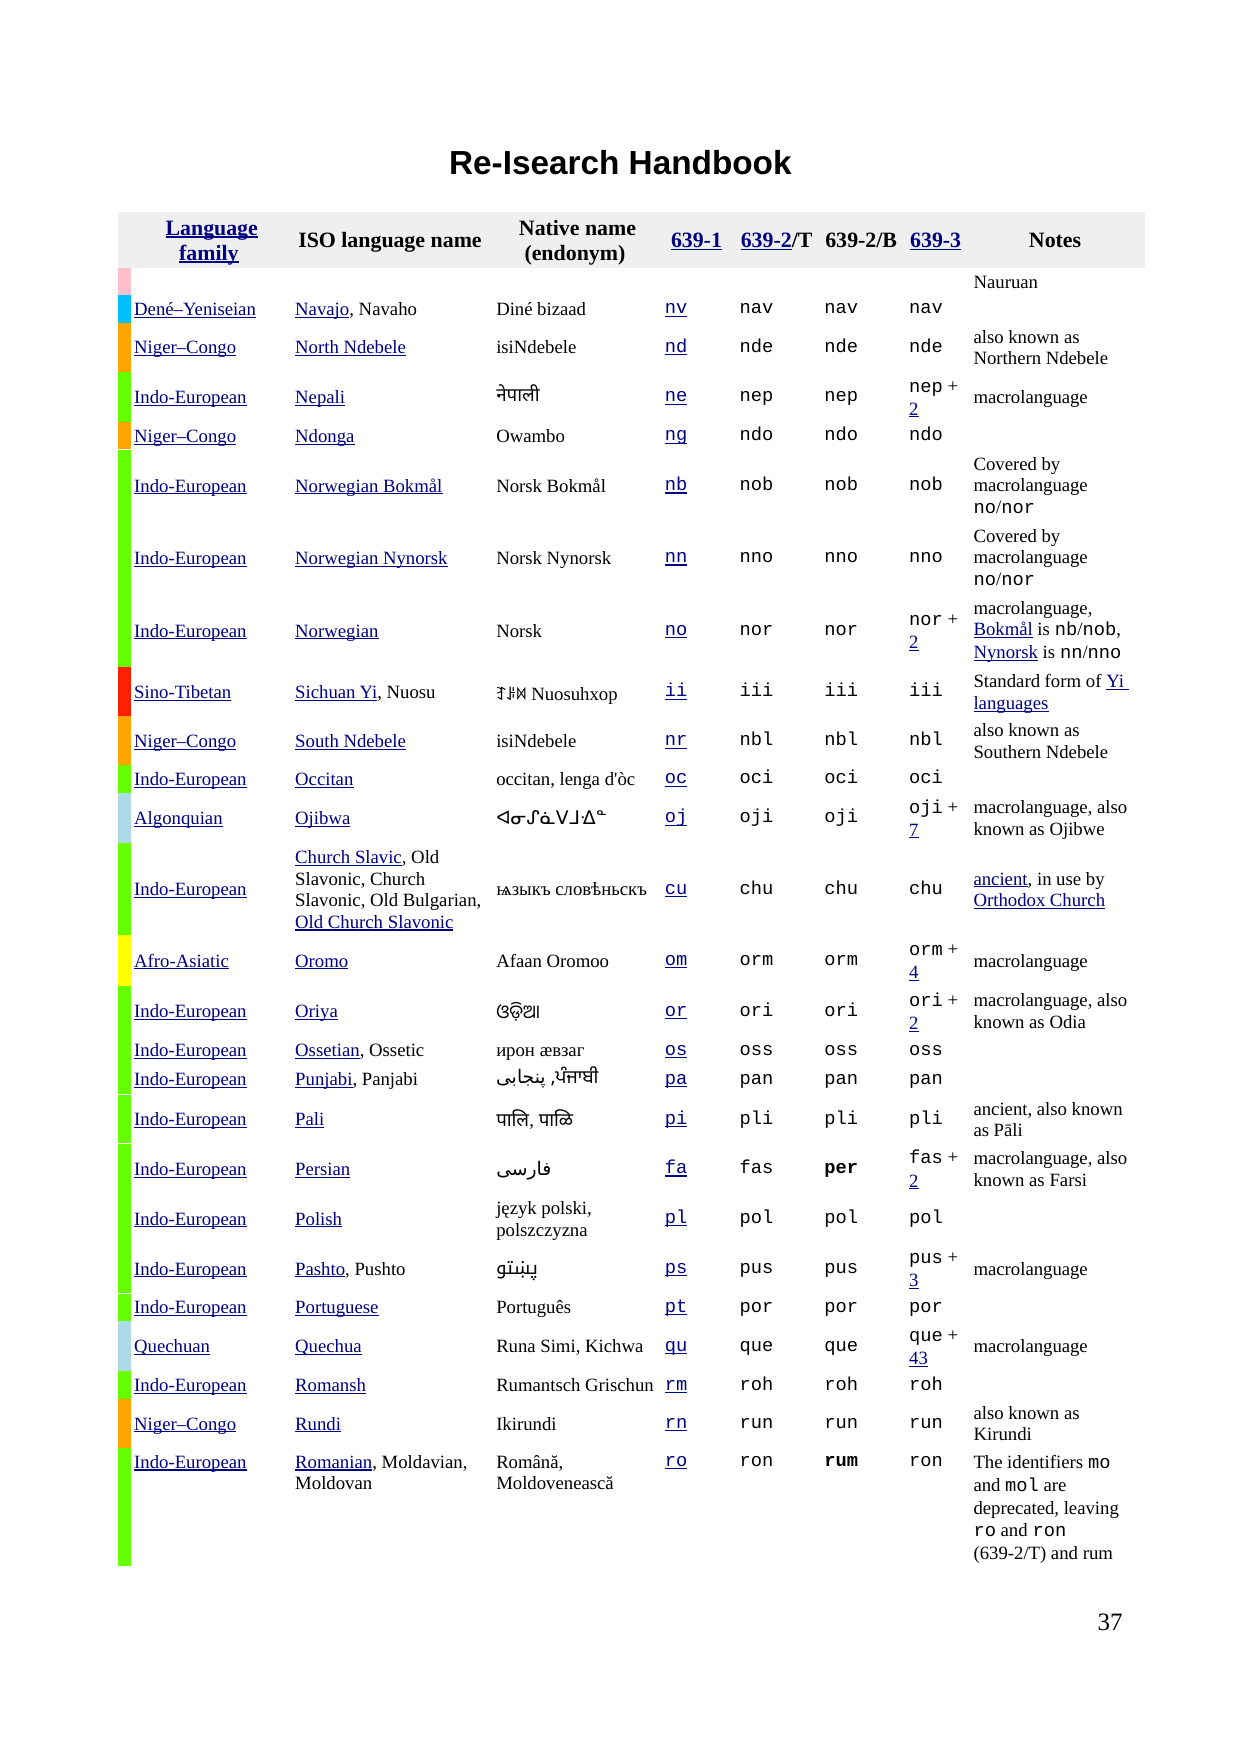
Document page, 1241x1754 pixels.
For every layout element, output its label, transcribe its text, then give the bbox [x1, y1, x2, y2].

table_cell [970, 295, 1145, 323]
table_cell Covered by macrolanguage no/nor [970, 522, 1145, 594]
table_cell Quechua [292, 1321, 493, 1371]
table_header Language family [131, 212, 292, 268]
table_cell Norwegian Nynorsk [292, 522, 493, 594]
table_cell [118, 1294, 131, 1321]
table_cell Algonquian [131, 793, 292, 843]
table_cell ro [662, 1448, 736, 1566]
table_cell chu [821, 843, 906, 935]
table_cell nbl [821, 716, 906, 765]
table_cell pa [662, 1064, 736, 1094]
table_cell [118, 765, 131, 793]
table_cell Church Slavic, Old Slavonic, Church Slavonic, Old Bulgarian, Old Church Slavonic [292, 843, 493, 935]
table_cell ori [736, 986, 821, 1036]
table_cell per [821, 1144, 906, 1194]
table_cell rm [662, 1371, 736, 1399]
table_cell język polski, polszczyzna [493, 1194, 662, 1243]
table_cell ndo [906, 422, 970, 449]
table_cell nn [662, 522, 736, 594]
table_cell Afro-Asiatic [131, 935, 292, 986]
table_cell chu [906, 843, 970, 935]
table_cell pli [736, 1095, 821, 1143]
table_cell nde [821, 323, 906, 372]
table_cell Ossetian, Ossetic [292, 1036, 493, 1064]
table_cell or [662, 986, 736, 1036]
table_cell oss [821, 1036, 906, 1064]
table_cell [118, 716, 131, 765]
table_cell Sino-Tibetan [131, 667, 292, 716]
table_cell nbl [736, 716, 821, 765]
table_cell [118, 594, 131, 667]
table_cell rum [821, 1448, 906, 1566]
table_cell oci [906, 765, 970, 793]
table_cell nob [906, 450, 970, 522]
table_cell iii [821, 667, 906, 716]
table_cell pus + 3 [906, 1243, 970, 1293]
table_cell nor + 2 [906, 594, 970, 667]
table_cell macrolanguage, Bokmål is nb/nob, Nynorsk is nn/nno [970, 594, 1145, 667]
table_cell [970, 1036, 1145, 1064]
table_cell Nauruan [970, 268, 1145, 295]
table_cell nav [906, 295, 970, 323]
table_cell [118, 323, 131, 372]
table_cell ancient, in use by Orthodox Church [970, 843, 1145, 935]
table_cell Indo-European [131, 1064, 292, 1094]
table_cell pan [906, 1064, 970, 1094]
table_cell Indo-European [131, 1194, 292, 1243]
table_cell Oromo [292, 935, 493, 986]
table_cell qu [662, 1321, 736, 1371]
table_cell nno [906, 522, 970, 594]
table_cell orm + 4 [906, 935, 970, 986]
table_cell pus [736, 1243, 821, 1293]
table_cell nd [662, 323, 736, 372]
table_cell [821, 268, 906, 295]
table_cell Português [493, 1294, 662, 1321]
table_cell [118, 1194, 131, 1243]
table_cell [118, 667, 131, 716]
table_cell ori [821, 986, 906, 1036]
table_cell pol [736, 1194, 821, 1243]
table_cell Niger–Congo [131, 422, 292, 449]
table_cell Indo-European [131, 522, 292, 594]
table_cell [970, 1194, 1145, 1243]
table_cell [970, 1371, 1145, 1399]
table_cell cu [662, 843, 736, 935]
table_cell नेपाली [493, 372, 662, 422]
table_cell [118, 450, 131, 522]
table_cell Norsk Bokmål [493, 450, 662, 522]
table_cell Nepali [292, 372, 493, 422]
table_cell macrolanguage, also known as Ojibwe [970, 793, 1145, 843]
table_cell Indo-European [131, 1448, 292, 1566]
table_cell no [662, 594, 736, 667]
table_cell [736, 268, 821, 295]
table_cell Afaan Oromoo [493, 935, 662, 986]
table_cell oci [821, 765, 906, 793]
table_cell por [821, 1294, 906, 1321]
table_header 639-1 [662, 212, 736, 268]
table_cell South Ndebele [292, 716, 493, 765]
table_cell Punjabi, Panjabi [292, 1064, 493, 1094]
table_cell iii [736, 667, 821, 716]
table_cell iii [906, 667, 970, 716]
table_cell [118, 372, 131, 422]
table_cell [970, 765, 1145, 793]
table_cell North Ndebele [292, 323, 493, 372]
table_cell nor [736, 594, 821, 667]
table_cell [118, 1448, 131, 1566]
table_cell [118, 1371, 131, 1399]
table_cell also known as Southern Ndebele [970, 716, 1145, 765]
table_cell macrolanguage [970, 935, 1145, 986]
table_header Native name (endonym) [493, 212, 662, 268]
table_cell nep [736, 372, 821, 422]
table_cell pol [821, 1194, 906, 1243]
table_cell rn [662, 1399, 736, 1448]
table_cell [118, 1036, 131, 1064]
table_cell Standard form of Yi languages [970, 667, 1145, 716]
table_cell oc [662, 765, 736, 793]
table_cell [970, 422, 1145, 449]
table_cell [118, 1144, 131, 1194]
table_cell roh [906, 1371, 970, 1399]
table_cell [118, 986, 131, 1036]
table_cell macrolanguage, also known as Farsi [970, 1144, 1145, 1194]
table_cell ଓଡ଼ିଆ [493, 986, 662, 1036]
table_cell also known as Kirundi [970, 1399, 1145, 1448]
table_cell ng [662, 422, 736, 449]
table_cell ori + 2 [906, 986, 970, 1036]
table_cell Owambo [493, 422, 662, 449]
table_cell que [736, 1321, 821, 1371]
table_cell [493, 268, 662, 295]
table_cell Niger–Congo [131, 1399, 292, 1448]
table_cell ron [906, 1448, 970, 1566]
table_cell Quechuan [131, 1321, 292, 1371]
table_cell ron [736, 1448, 821, 1566]
table_cell pl [662, 1194, 736, 1243]
table_cell Pashto, Pushto [292, 1243, 493, 1293]
table_cell [118, 1243, 131, 1293]
table_cell por [736, 1294, 821, 1321]
table_cell macrolanguage, also known as Odia [970, 986, 1145, 1036]
table_cell nde [736, 323, 821, 372]
table_cell nr [662, 716, 736, 765]
table_cell [118, 843, 131, 935]
table_cell ndo [821, 422, 906, 449]
table_cell Norwegian Bokmål [292, 450, 493, 522]
table_header 639-3 [906, 212, 970, 268]
table_cell Indo-European [131, 1144, 292, 1194]
table_cell macrolanguage [970, 1321, 1145, 1371]
table_cell Diné bizaad [493, 295, 662, 323]
table_cell isiNdebele [493, 323, 662, 372]
table_cell pi [662, 1095, 736, 1143]
table_cell oci [736, 765, 821, 793]
table_cell [970, 1294, 1145, 1321]
table_cell پښتو [493, 1243, 662, 1293]
table_cell nbl [906, 716, 970, 765]
table_cell Indo-European [131, 1371, 292, 1399]
table_cell pan [736, 1064, 821, 1094]
table_header 639-2/T [736, 212, 821, 268]
table_cell Pali [292, 1095, 493, 1143]
table_cell [970, 1064, 1145, 1094]
table_cell por [906, 1294, 970, 1321]
table_cell run [821, 1399, 906, 1448]
table_cell que + 43 [906, 1321, 970, 1371]
table_cell [662, 268, 736, 295]
table_cell Ojibwa [292, 793, 493, 843]
table_cell ѩзыкъ словѣньскъ [493, 843, 662, 935]
table_cell Runa Simi, Kichwa [493, 1321, 662, 1371]
table_cell ᐊᓂᔑᓈᐯᒧᐎᓐ [493, 793, 662, 843]
table_cell nb [662, 450, 736, 522]
table_cell Sichuan Yi, Nuosu [292, 667, 493, 716]
table_cell pol [906, 1194, 970, 1243]
table_cell macrolanguage [970, 372, 1145, 422]
table_cell [118, 793, 131, 843]
table_cell fas [736, 1144, 821, 1194]
table_cell run [736, 1399, 821, 1448]
table_cell chu [736, 843, 821, 935]
table_cell Romanian, Moldavian, Moldovan [292, 1448, 493, 1566]
table_cell Navajo, Navaho [292, 295, 493, 323]
table_cell pli [906, 1095, 970, 1143]
table_cell ne [662, 372, 736, 422]
table_cell Indo-European [131, 1036, 292, 1064]
table_cell oss [906, 1036, 970, 1064]
table_cell nob [736, 450, 821, 522]
table_cell roh [821, 1371, 906, 1399]
table_cell [118, 268, 131, 295]
table_cell ирон ӕвзаг [493, 1036, 662, 1064]
table_cell nor [821, 594, 906, 667]
table_cell ndo [736, 422, 821, 449]
table_cell nep + 2 [906, 372, 970, 422]
table_cell pli [821, 1095, 906, 1143]
table_cell occitan, lenga d'òc [493, 765, 662, 793]
table_cell que [821, 1321, 906, 1371]
table_cell Indo-European [131, 1294, 292, 1321]
table_cell oji [736, 793, 821, 843]
table_cell The identifiers mo and mol are deprecated, leaving ro and ron (639-2/T) and rum [970, 1448, 1145, 1566]
table_cell Rundi [292, 1399, 493, 1448]
table_cell [118, 1095, 131, 1143]
table_cell Niger–Congo [131, 323, 292, 372]
table_cell [118, 295, 131, 323]
table_cell Portuguese [292, 1294, 493, 1321]
table_cell nav [821, 295, 906, 323]
table_cell oji + 7 [906, 793, 970, 843]
table_cell Indo-European [131, 1243, 292, 1293]
table_cell Română, Moldovenească [493, 1448, 662, 1566]
table_cell Romansh [292, 1371, 493, 1399]
table_cell Indo-European [131, 765, 292, 793]
table_header [118, 212, 131, 268]
table_cell oji [821, 793, 906, 843]
table_cell فارسی [493, 1144, 662, 1194]
table_cell pt [662, 1294, 736, 1321]
table_cell also known as Northern Ndebele [970, 323, 1145, 372]
table_cell पालि, पाळि [493, 1095, 662, 1143]
table_cell nde [906, 323, 970, 372]
table_cell Oriya [292, 986, 493, 1036]
table_cell [118, 522, 131, 594]
table_cell os [662, 1036, 736, 1064]
table_cell ps [662, 1243, 736, 1293]
table_cell isiNdebele [493, 716, 662, 765]
table_cell fa [662, 1144, 736, 1194]
table_cell [118, 935, 131, 986]
table_cell pan [821, 1064, 906, 1094]
table_cell macrolanguage [970, 1243, 1145, 1293]
table_cell orm [736, 935, 821, 986]
table_cell Covered by macrolanguage no/nor [970, 450, 1145, 522]
table_cell Ikirundi [493, 1399, 662, 1448]
table_cell [118, 1064, 131, 1094]
table_cell run [906, 1399, 970, 1448]
table_cell [118, 1399, 131, 1448]
table_cell Ndonga [292, 422, 493, 449]
table_cell om [662, 935, 736, 986]
table_cell pus [821, 1243, 906, 1293]
table_cell [906, 268, 970, 295]
table_cell oss [736, 1036, 821, 1064]
table_cell oj [662, 793, 736, 843]
table_cell nno [821, 522, 906, 594]
table_cell Norsk Nynorsk [493, 522, 662, 594]
table_cell ꆈꌠ꒿ Nuosuhxop [493, 667, 662, 716]
table_cell [131, 268, 292, 295]
table_cell Indo-European [131, 372, 292, 422]
table_cell Persian [292, 1144, 493, 1194]
table_cell nep [821, 372, 906, 422]
table_cell Indo-European [131, 843, 292, 935]
table_cell ii [662, 667, 736, 716]
table_cell Indo-European [131, 986, 292, 1036]
table_cell Indo-European [131, 450, 292, 522]
table_header ISO language name [292, 212, 493, 268]
table_cell nav [736, 295, 821, 323]
table_cell nno [736, 522, 821, 594]
table_cell Polish [292, 1194, 493, 1243]
table_cell Indo-European [131, 594, 292, 667]
table_cell orm [821, 935, 906, 986]
table_cell ਪੰਜਾਬੀ, پنجابی‎ [493, 1064, 662, 1094]
table_cell roh [736, 1371, 821, 1399]
table_cell fas + 2 [906, 1144, 970, 1194]
table_cell Indo-European [131, 1095, 292, 1143]
table_cell Dené–Yeniseian [131, 295, 292, 323]
table_header Notes [970, 212, 1145, 268]
table_cell Occitan [292, 765, 493, 793]
table_cell [118, 422, 131, 449]
table_header 639-2/B [821, 212, 906, 268]
table_cell Rumantsch Grischun [493, 1371, 662, 1399]
table_cell [118, 1321, 131, 1371]
table_cell Norsk [493, 594, 662, 667]
table_cell nob [821, 450, 906, 522]
table_cell [292, 268, 493, 295]
table_cell Niger–Congo [131, 716, 292, 765]
table_cell Norwegian [292, 594, 493, 667]
table_cell ancient, also known as Pāli [970, 1095, 1145, 1143]
table_cell nv [662, 295, 736, 323]
